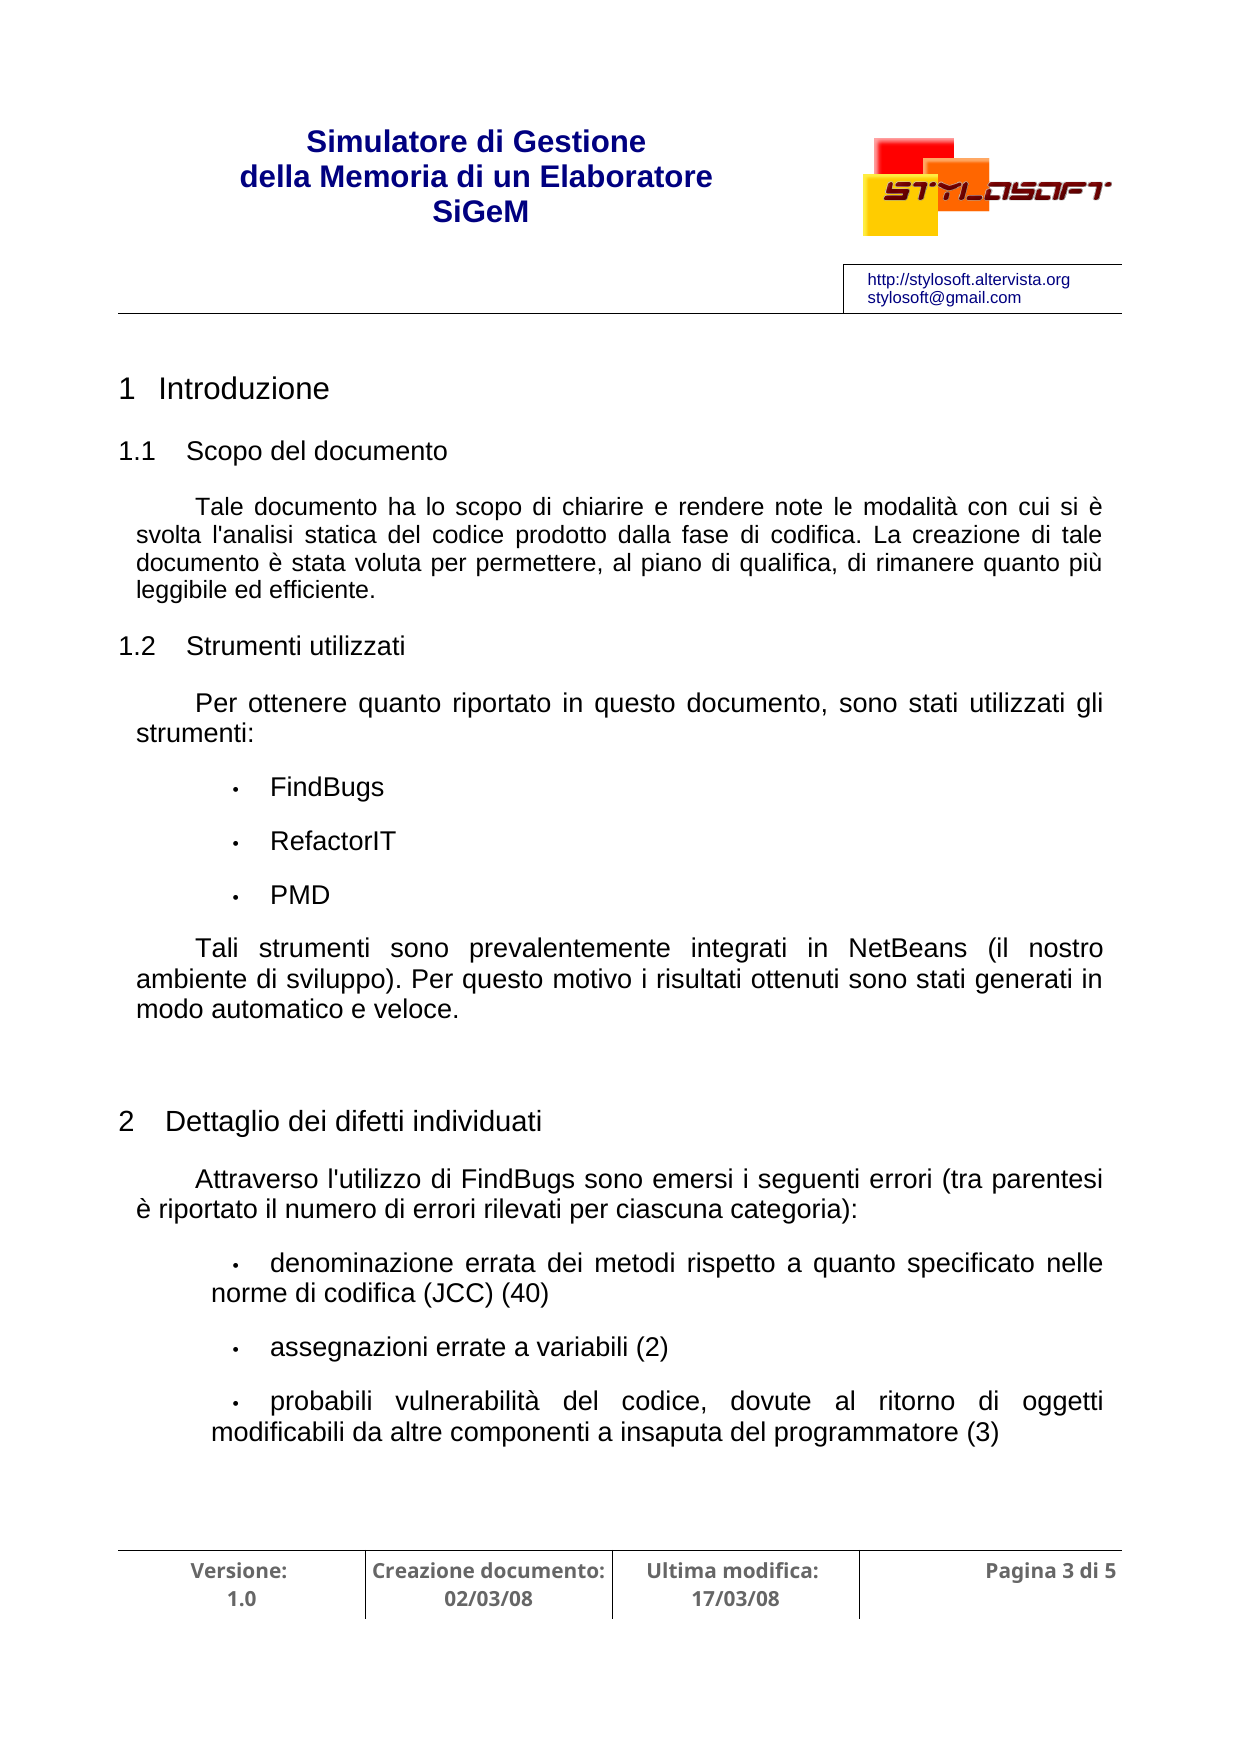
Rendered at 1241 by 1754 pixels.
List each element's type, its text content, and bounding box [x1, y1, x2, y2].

subtitle Introduzione [118, 371, 1122, 406]
list PMD [173, 879, 1104, 910]
picture [848, 123, 1117, 247]
text Tale documento ha lo scopo di chiarire e rendere note le modalità con cui si è svolta l'analisi statica del codice prodotto dalla fase di codifica. La creazione di tale documento è stata voluta per permettere, al piano di qualifica, di rimanere quanto più leggibile ed efficiente. [136, 493, 1104, 604]
text Attraverso l'utilizzo di FindBugs sono emersi i seguenti errori (tra parentesi è riportato il numero di errori rilevati per ciascuna categoria): [136, 1164, 1104, 1224]
subtitle Scopo del documento [118, 436, 1122, 466]
text Tali strumenti sono prevalentemente integrati in NetBeans (il nostro ambiente di sviluppo). Per questo motivo i risultati ottenuti sono stati generati in modo automatico e veloce. [136, 933, 1104, 1024]
text Per ottenere quanto riportato in questo documento, sono stati utilizzati gli strumenti: [136, 688, 1104, 748]
list denominazione errata dei metodi rispetto a quanto specificato nelle norme di codifica (JCC) (40) [173, 1248, 1104, 1309]
subtitle Dettaglio dei difetti individuati [118, 1105, 1122, 1137]
list probabili vulnerabilità del codice, dovute al ritorno di oggetti modificabili da altre componenti a insaputa del programmatore (3) [173, 1386, 1104, 1447]
list FindBugs [173, 772, 1104, 802]
list assegnazioni errate a variabili (2) [173, 1332, 1104, 1363]
subtitle Strumenti utilizzati [118, 631, 1122, 661]
list RefactorIT [173, 826, 1104, 856]
